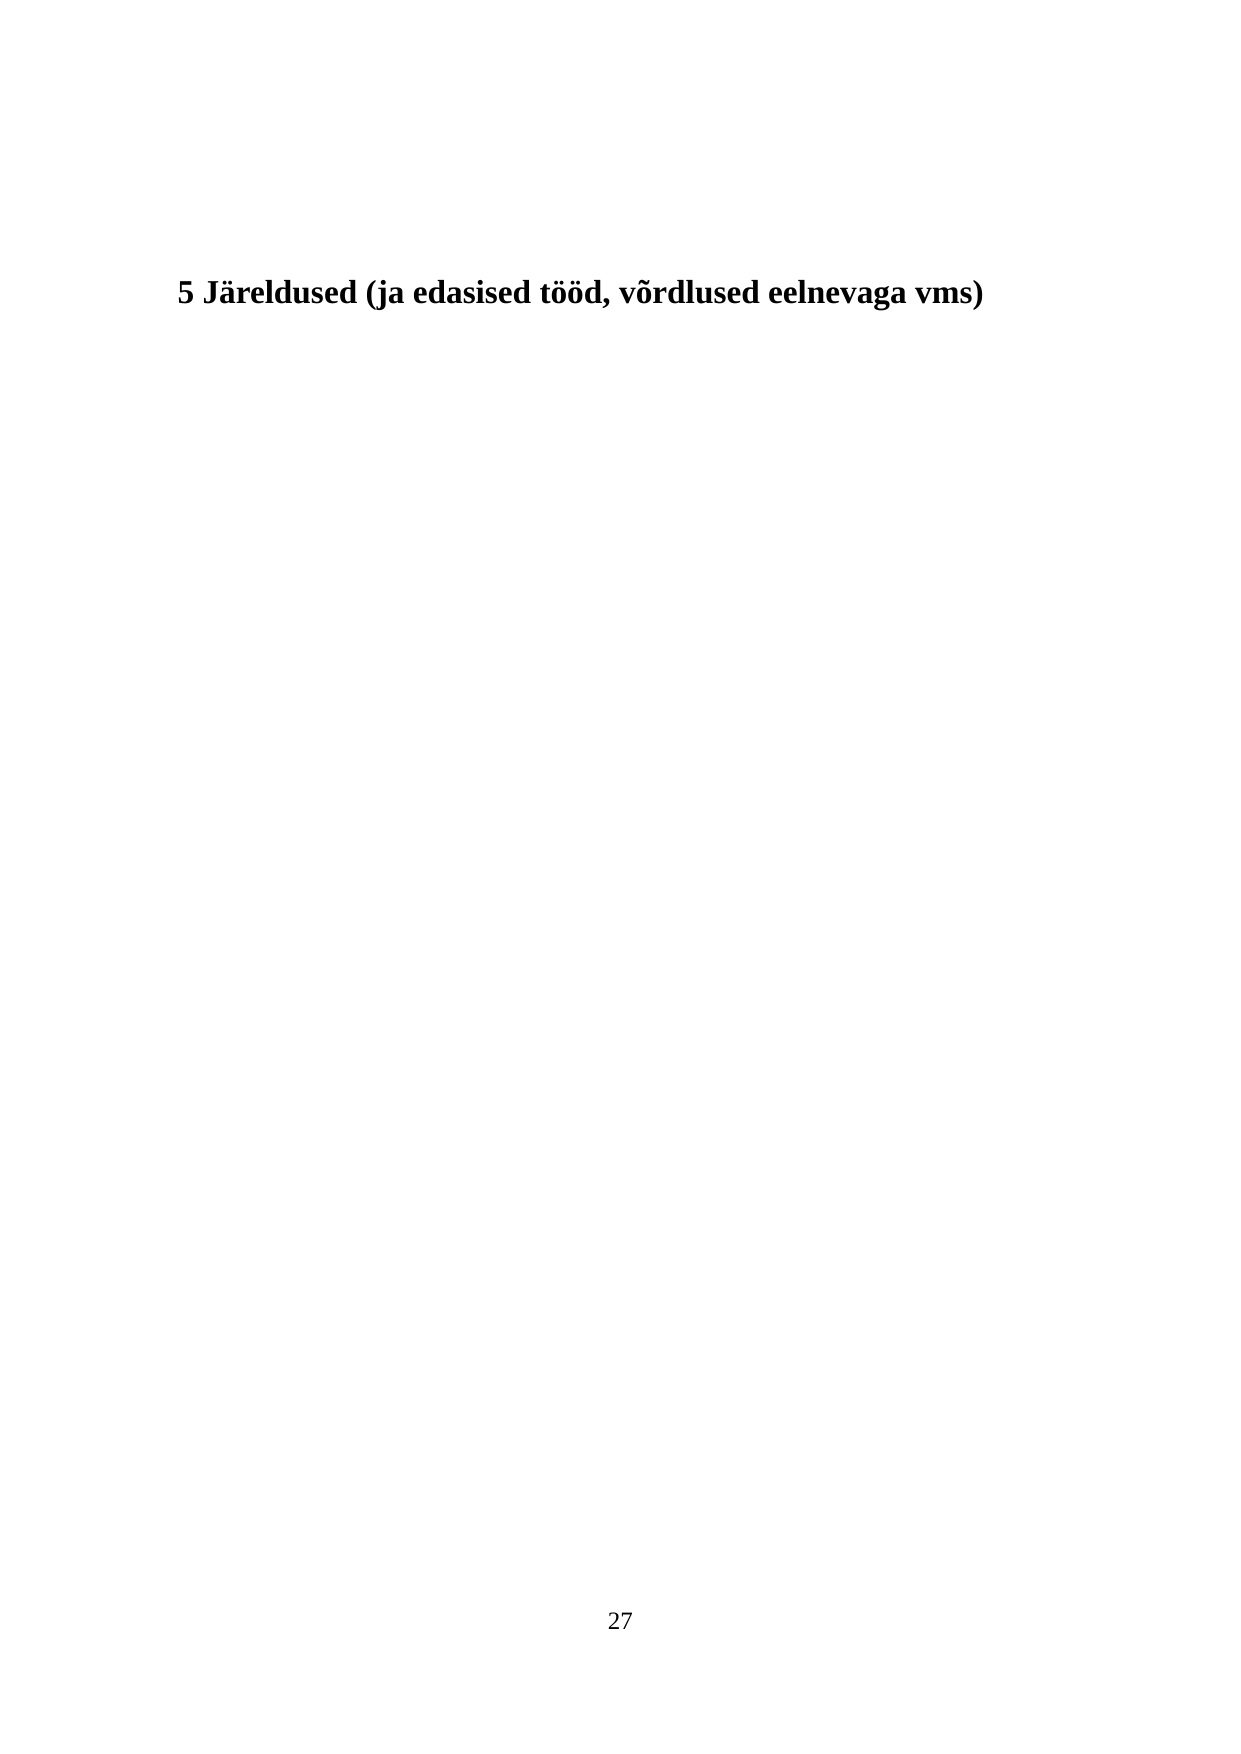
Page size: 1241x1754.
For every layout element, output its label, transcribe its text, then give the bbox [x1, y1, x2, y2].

subtitle Järeldused (ja edasised tööd, võrdlused eelnevaga vms) [177, 273, 1063, 311]
